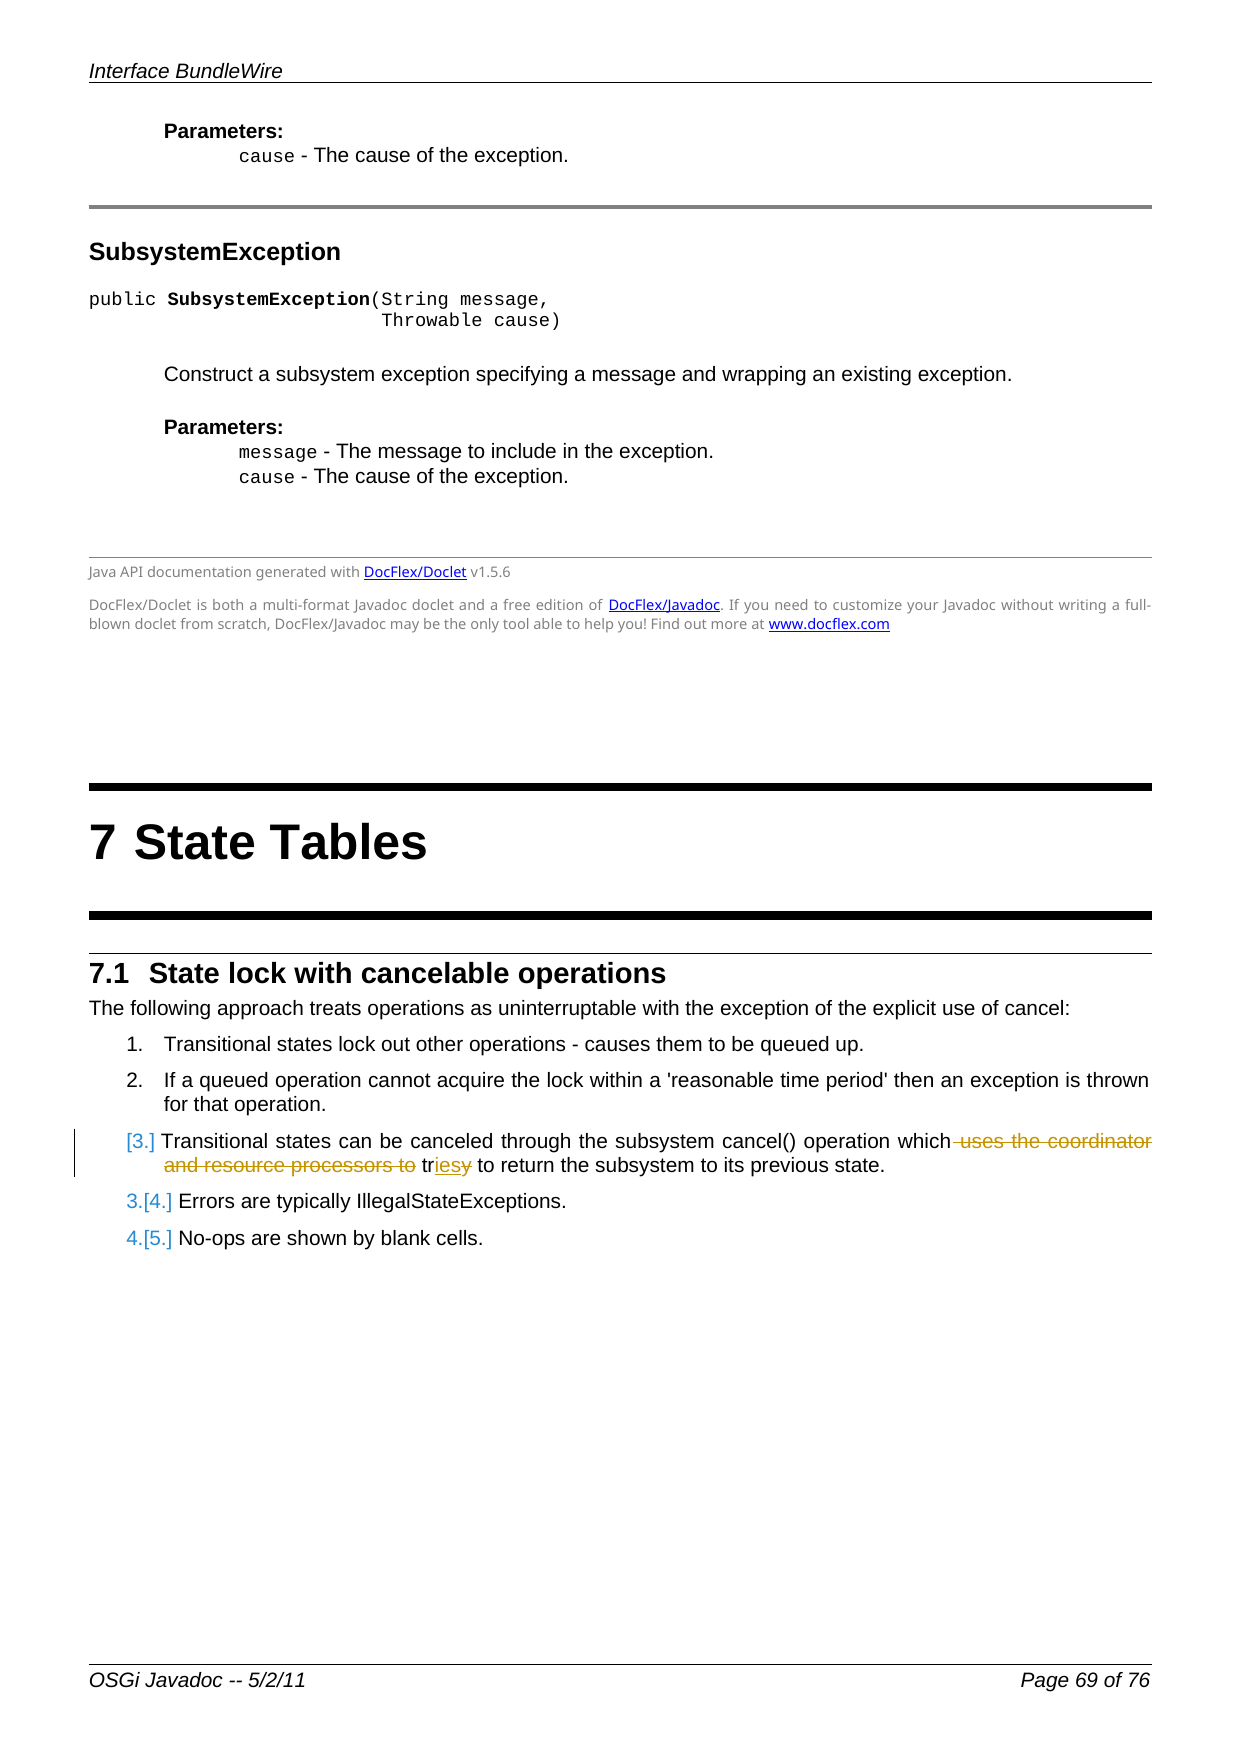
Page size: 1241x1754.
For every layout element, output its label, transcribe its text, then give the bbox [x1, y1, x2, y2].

text message - The message to include in the exception. [238, 438, 1152, 464]
text Parameters: [163, 118, 1152, 142]
list No-ops are shown by blank cells. [126, 1225, 1152, 1249]
subtitle State Tables [88, 784, 1152, 920]
list Transitional states lock out other operations - causes them to be queued up. [126, 1032, 1152, 1056]
text Java API documentation generated with DocFlex/Doclet v1.5.6 [88, 558, 1152, 582]
text cause - The cause of the exception. [238, 464, 1152, 489]
text cause - The cause of the exception. [238, 142, 1152, 168]
text The following approach treats operations as uninterruptable with the exception of the explicit use of cancel: [88, 996, 1152, 1019]
list Transitional states can be canceled through the subsystem cancel() operation which tries to return the subsystem to its previous state. [126, 1129, 1152, 1177]
text public SubsystemException(String message, Throwable cause) [88, 290, 1152, 332]
list Errors are typically IllegalStateExceptions. [126, 1189, 1152, 1213]
subtitle SubsystemException [88, 237, 1152, 266]
text Construct a subsystem exception specifying a message and wrapping an existing exception. [163, 361, 1152, 385]
subtitle State lock with cancelable operations [88, 954, 1152, 990]
text DocFlex/Doclet is both a multi-format Javadoc doclet and a free edition of DocFlex/Javadoc. If you need to customize your Javadoc without writing a full-blown doclet from scratch, DocFlex/Javadoc may be the only tool able to help you! Find out more at www.docflex.com [88, 594, 1152, 634]
text Parameters: [163, 414, 1152, 438]
list If a queued operation cannot acquire the lock within a 'reasonable time period' then an exception is thrown for that operation. [126, 1068, 1152, 1116]
